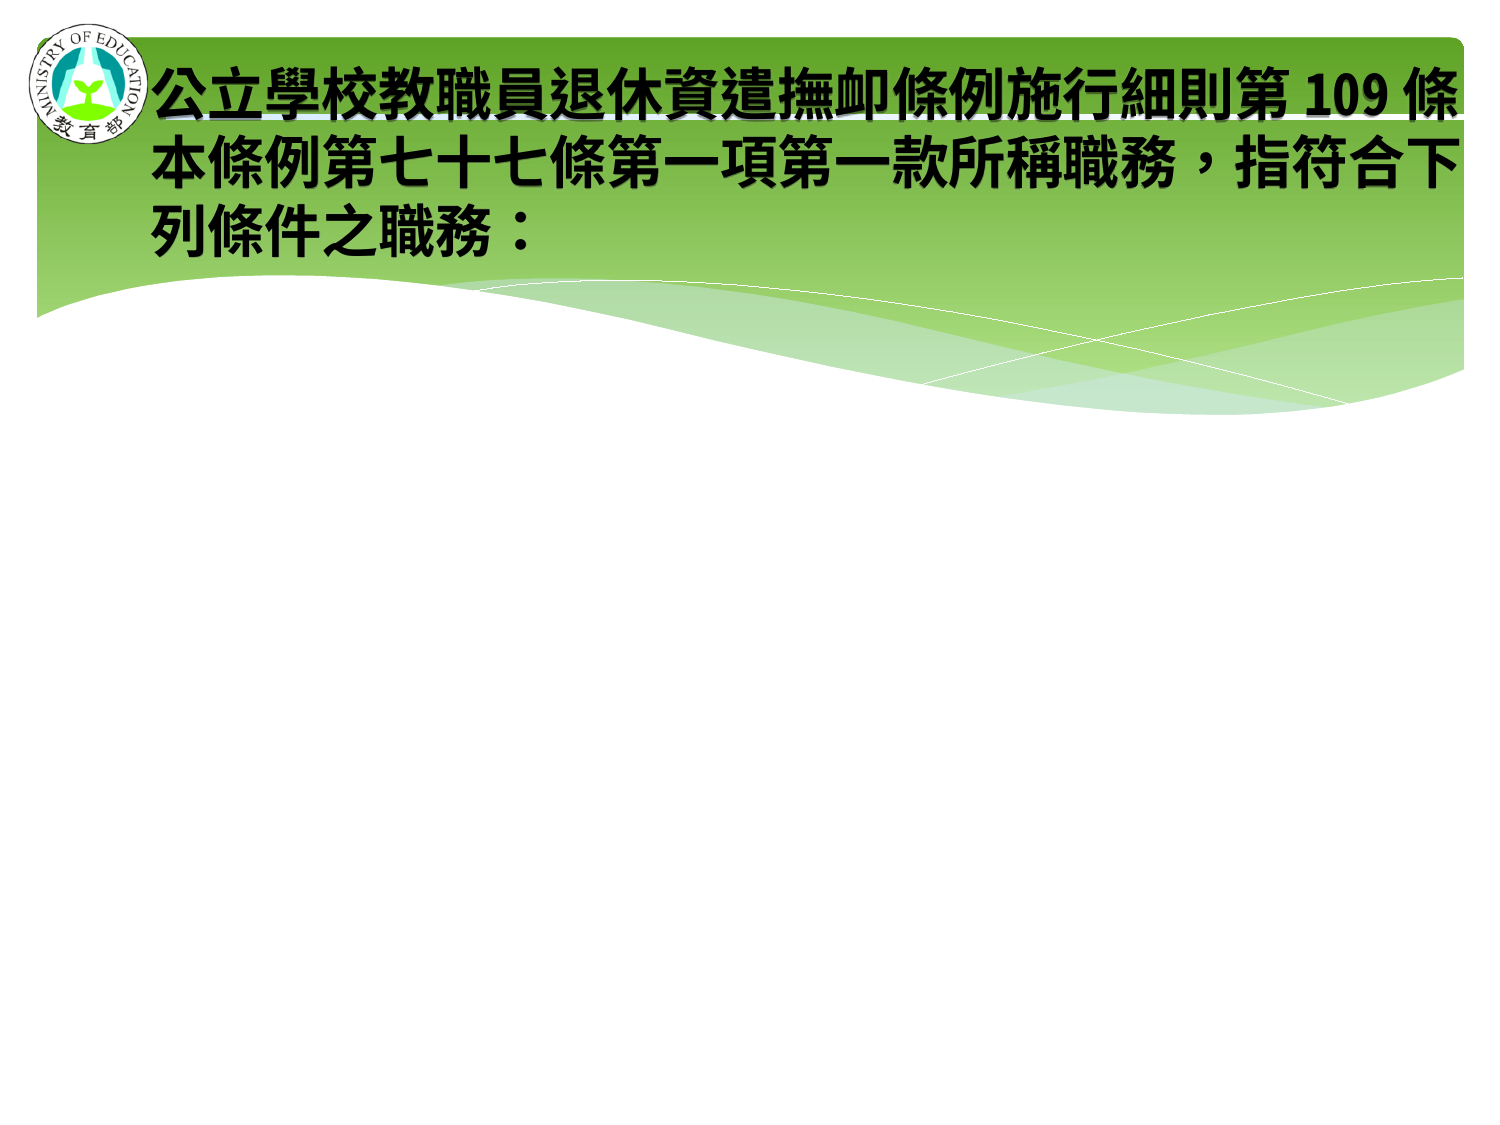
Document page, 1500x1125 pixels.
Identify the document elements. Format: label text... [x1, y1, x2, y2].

title 公立學校教職員退休資遣撫卹條例施行細則第109條 本條例第七十七條第一項第一款所稱職務，指符合下列條件之職務： [135, 19, 1486, 303]
picture [27, 22, 135, 145]
